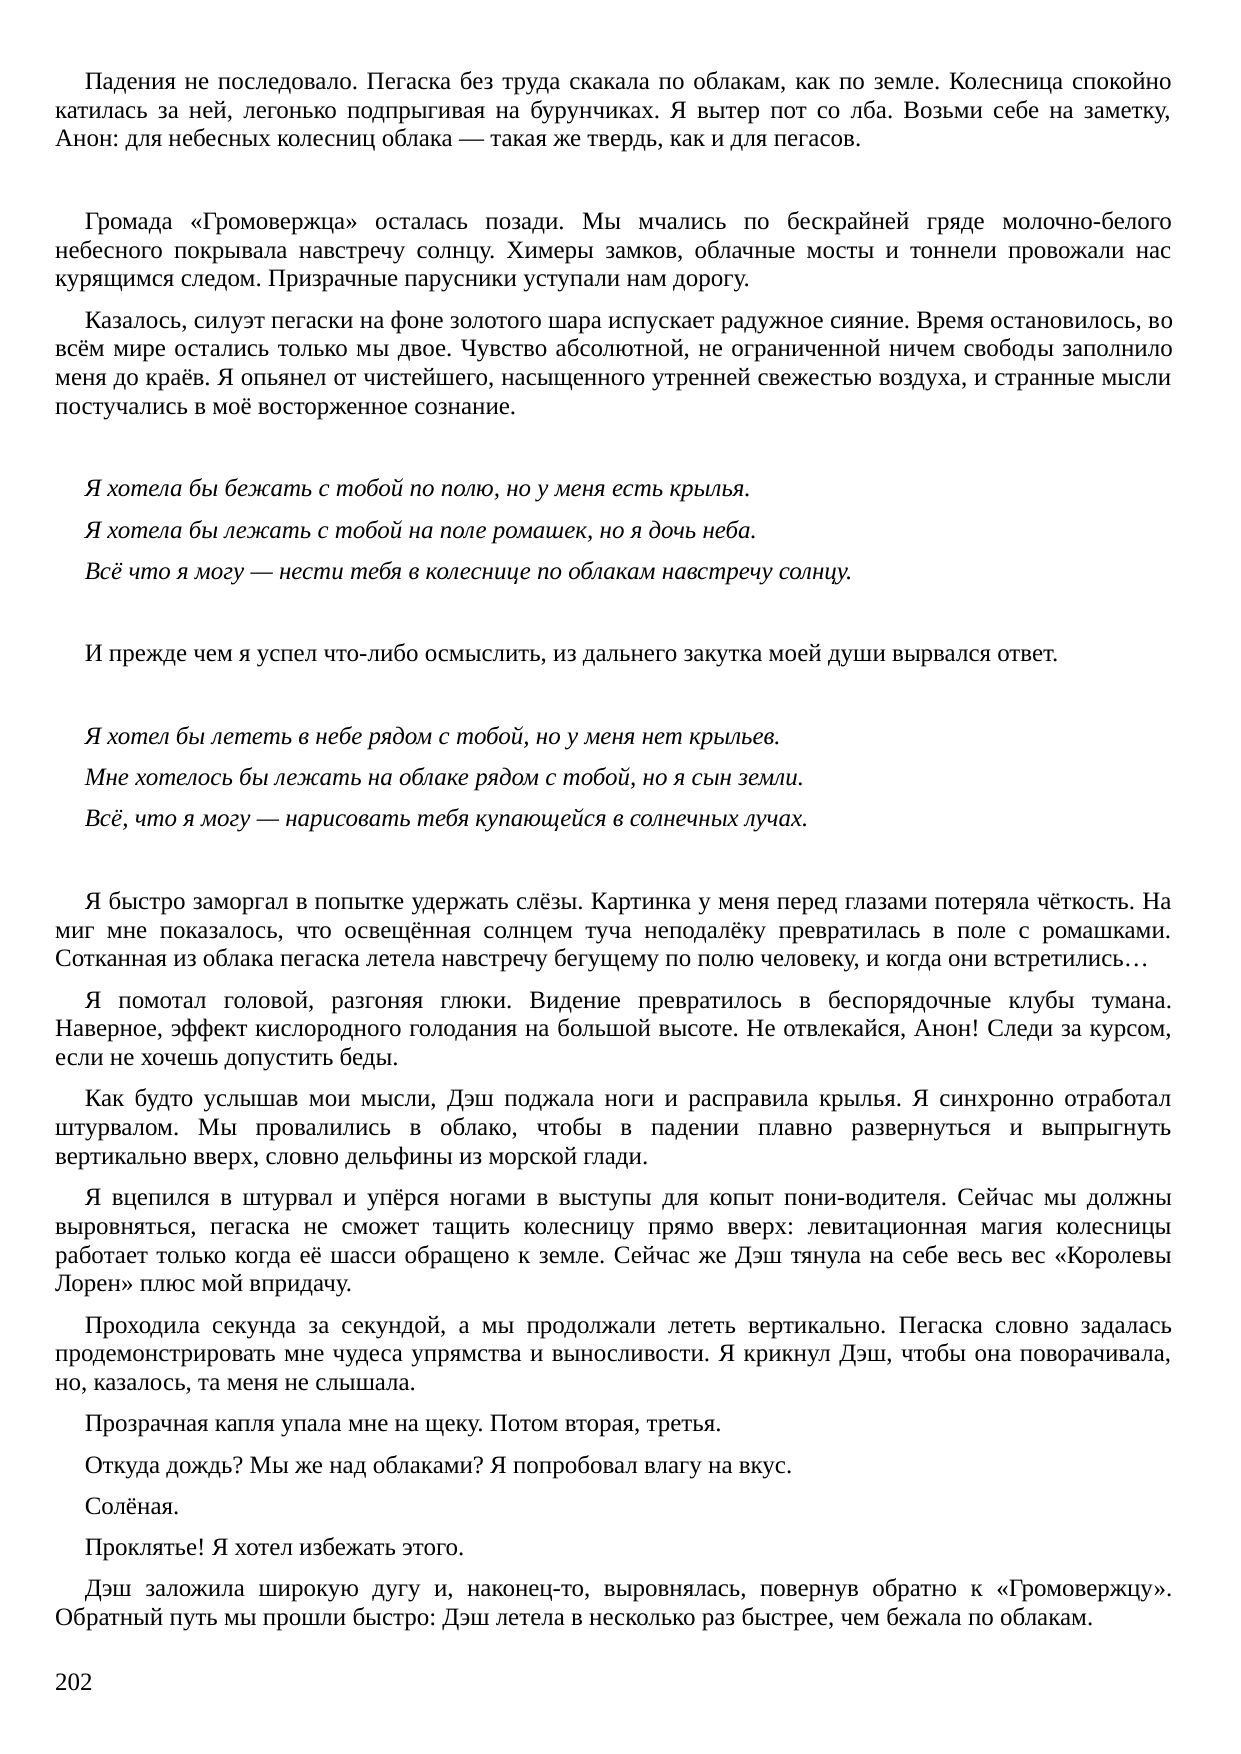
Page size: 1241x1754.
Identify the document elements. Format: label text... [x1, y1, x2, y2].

text Откуда дождь? Мы же над облаками? Я попробовал влагу на вкус. [55, 1450, 1173, 1478]
text Падения не последовало. Пегаска без труда скакала по облакам, как по земле. Колесница спокойно катилась за ней, легонько подпрыгивая на бурунчиках. Я вытер пот со лба. Возьми себе на заметку, Анон: для небесных колесниц облака — такая же твердь, как и для пегасов. [55, 66, 1173, 152]
text Я хотела бы бежать с тобой по полю, но у меня есть крылья. [55, 473, 1173, 502]
text Проходила секунда за секундой, а мы продолжали лететь вертикально. Пегаска словно задалась продемонстрировать мне чудеса упрямства и выносливости. Я крикнул Дэш, чтобы она поворачивала, но, казалось, та меня не слышала. [55, 1310, 1173, 1396]
text Я помотал головой, разгоняя глюки. Видение превратилось в беспорядочные клубы тумана. Наверное, эффект кислородного голодания на большой высоте. Не отвлекайся, Анон! Следи за курсом, если не хочешь допустить беды. [55, 985, 1173, 1071]
text Я хотел бы лететь в небе рядом с тобой, но у меня нет крыльев. [55, 721, 1173, 750]
text Я вцепился в штурвал и упёрся ногами в выступы для копыт пони-водителя. Сейчас мы должны выровняться, пегаска не сможет тащить колесницу прямо вверх: левитационная магия колесницы работает только когда её шасси обращено к земле. Сейчас же Дэш тянула на себе весь вес «Королевы Лорен» плюс мой впридачу. [55, 1182, 1173, 1297]
text Казалось, силуэт пегаски на фоне золотого шара испускает радужное сияние. Время остановилось, во всём мире остались только мы двое. Чувство абсолютной, не ограниченной ничем свободы заполнило меня до краёв. Я опьянел от чистейшего, насыщенного утренней свежестью воздуха, и странные мысли постучались в моё восторженное сознание. [55, 305, 1173, 420]
text Я хотела бы лежать с тобой на поле ромашек, но я дочь неба. [55, 515, 1173, 543]
text Как будто услышав мои мысли, Дэш поджала ноги и расправила крылья. Я синхронно отработал штурвалом. Мы провалились в облако, чтобы в падении плавно развернуться и выпрыгнуть вертикально вверх, словно дельфины из морской глади. [55, 1083, 1173, 1170]
text Проклятье! Я хотел избежать этого. [55, 1532, 1173, 1561]
text Громада «Громовержца» осталась позади. Мы мчались по бескрайней гряде молочно-белого небесного покрывала навстречу солнцу. Химеры замков, облачные мосты и тоннели провожали нас курящимся следом. Призрачные парусники уступали нам дорогу. [55, 206, 1173, 292]
text Я быстро заморгал в попытке удержать слёзы. Картинка у меня перед глазами потеряла чёткость. На миг мне показалось, что освещённая солнцем туча неподалёку превратилась в поле с ромашками. Сотканная из облака пегаска летела навстречу бегущему по полю человеку, и когда они встретились… [55, 886, 1173, 972]
text И прежде чем я успел что-либо осмыслить, из дальнего закутка моей души вырвался ответ. [55, 638, 1173, 667]
text Солёная. [55, 1491, 1173, 1520]
text Прозрачная капля упала мне на щеку. Потом вторая, третья. [55, 1408, 1173, 1437]
text Всё что я могу — нести тебя в колеснице по облакам навстречу солнцу. [55, 556, 1173, 585]
text Мне хотелось бы лежать на облаке рядом с тобой, но я сын земли. [55, 762, 1173, 791]
text Всё, что я могу — нарисовать тебя купающейся в солнечных лучах. [55, 803, 1173, 832]
text Дэш заложила широкую дугу и, наконец-то, выровнялась, повернув обратно к «Громовержцу». Обратный путь мы прошли быстро: Дэш летела в несколько раз быстрее, чем бежала по облакам. [55, 1573, 1173, 1631]
